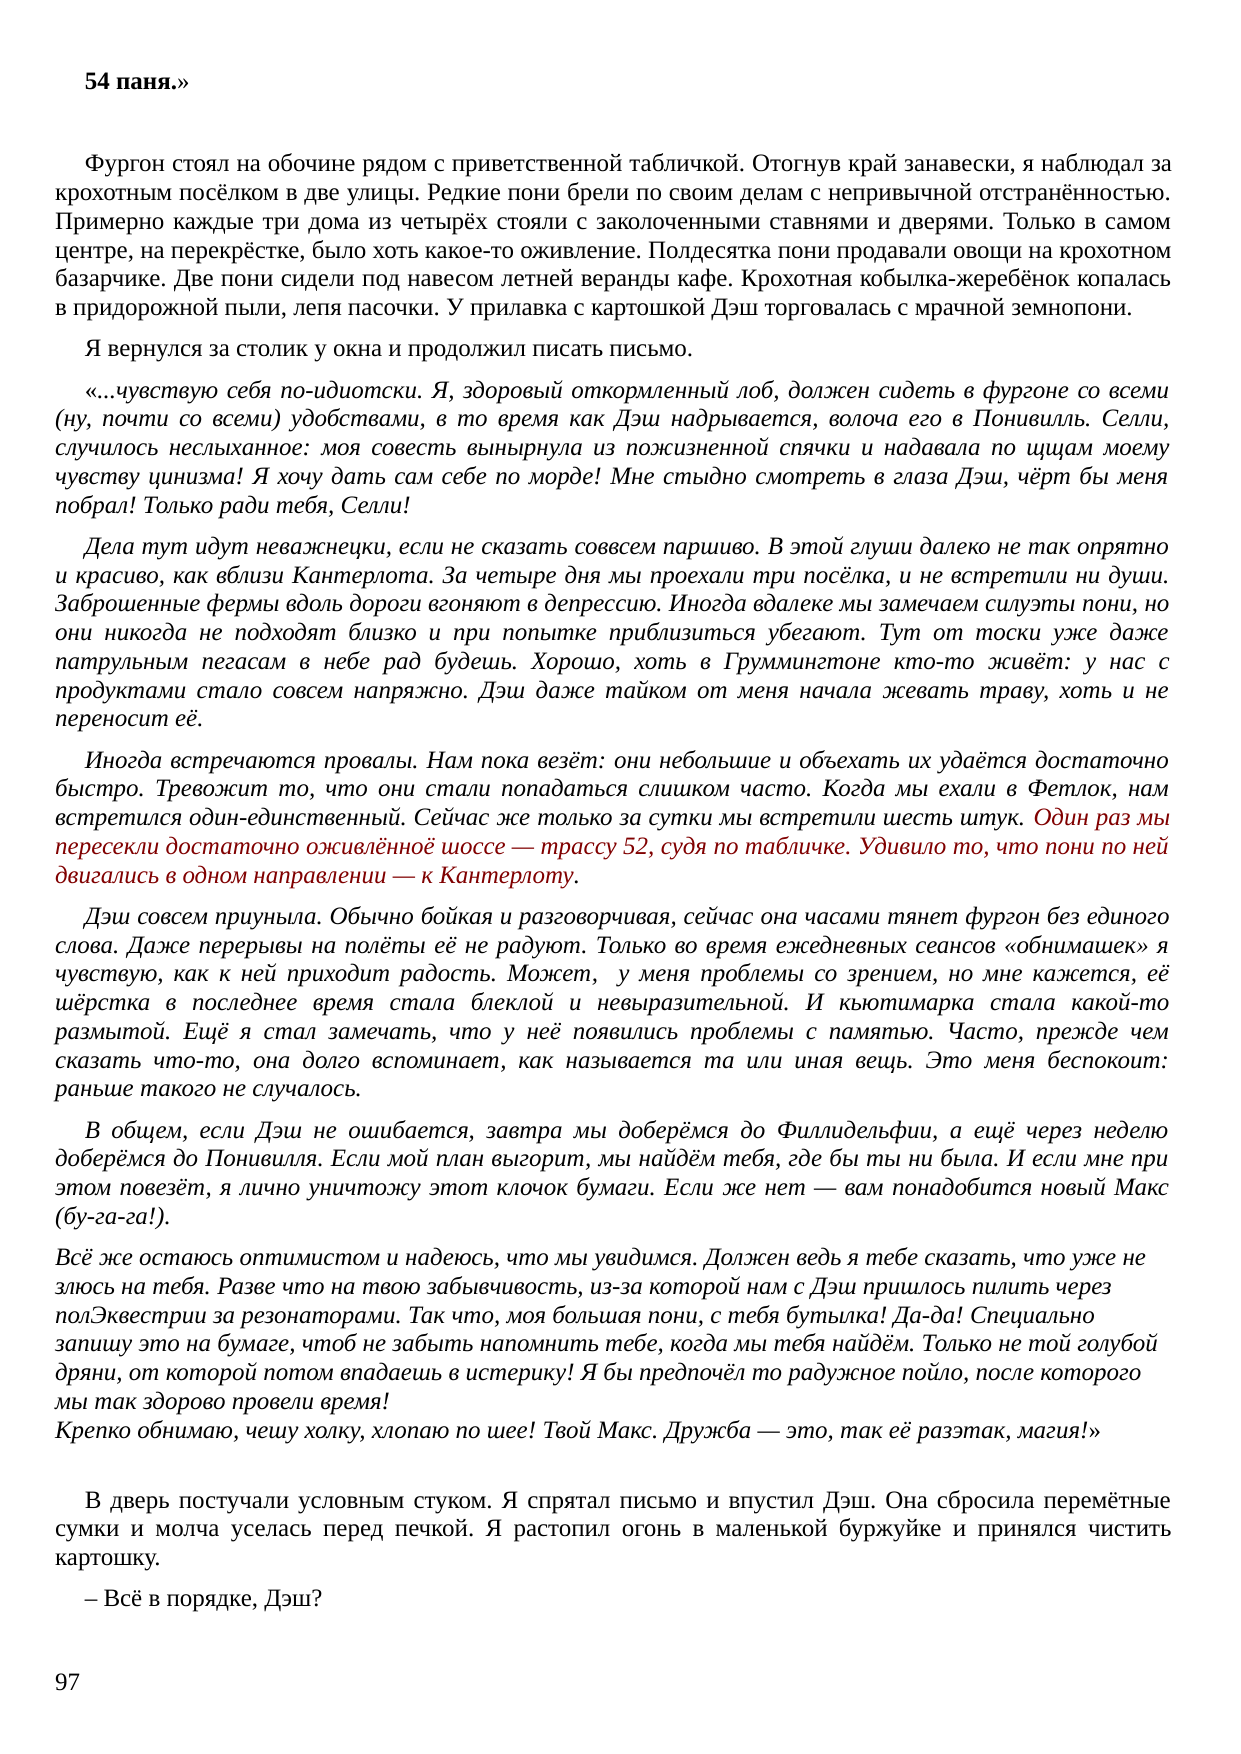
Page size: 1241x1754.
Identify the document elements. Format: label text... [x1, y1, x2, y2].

text Иногда встречаются провалы. Нам пока везёт: они небольшие и объехать их удаётся достаточно быстро. Тревожит то, что они стали попадаться слишком часто. Когда мы ехали в Фетлок, нам встретился один-единственный. Сейчас же только за сутки мы встретили шесть штук. Один раз мы пересекли достаточно оживлённоё шоссе — трассу 52, судя по табличке. Удивило то, что пони по ней двигались в одном направлении — к Кантерлоту. [55, 745, 1173, 888]
text В дверь постучали условным стуком. Я спрятал письмо и впустил Дэш. Она сбросила перемётные сумки и молча уселась перед печкой. Я растопил огонь в маленькой буржуйке и принялся чистить картошку. [55, 1485, 1173, 1571]
text Крепко обнимаю, чешу холку, хлопаю по шее! Твой Макс. Дружба — это, так её разэтак, магия!» [55, 1415, 1173, 1443]
text В общем, если Дэш не ошибается, завтра мы доберёмся до Филлидельфии, а ещё через неделю доберёмся до Понивилля. Если мой план выгорит, мы найдём тебя, где бы ты ни была. И если мне при этом повезёт, я лично уничтожу этот клочок бумаги. Если же нет — вам понадобится новый Макс (бу-га-га!). [55, 1115, 1173, 1230]
text Фургон стоял на обочине рядом с приветственной табличкой. Отогнув край занавески, я наблюдал за крохотным посёлком в две улицы. Редкие пони брели по своим делам с непривычной отстранённостью. Примерно каждые три дома из четырёх стояли с заколоченными ставнями и дверями. Только в самом центре, на перекрёстке, было хоть какое-то оживление. Полдесятка пони продавали овощи на крохотном базарчике. Две пони сидели под навесом летней веранды кафе. Крохотная кобылка-жеребёнок копалась в придорожной пыли, лепя пасочки. У прилавка с картошкой Дэш торговалась с мрачной земнопони. [55, 148, 1173, 321]
text Я вернулся за столик у окна и продолжил писать письмо. [55, 333, 1173, 362]
text Дэш совсем приуныла. Обычно бойкая и разговорчивая, сейчас она часами тянет фургон без единого слова. Даже перерывы на полёты её не радуют. Только во время ежедневных сеансов «обнимашек» я чувствую, как к ней приходит радость. Может, у меня проблемы со зрением, но мне кажется, её шёрстка в последнее время стала блеклой и невыразительной. И кьютимарка стала какой-то размытой. Ещё я стал замечать, что у неё появились проблемы с памятью. Часто, прежде чем сказать что-то, она долго вспоминает, как называется та или иная вещь. Это меня беспокоит: раньше такого не случалось. [55, 901, 1173, 1102]
text 54 паня.» [55, 66, 1173, 95]
text Дела тут идут неважнецки, если не сказать соввсем паршиво. В этой глуши далеко не так опрятно и красиво, как вблизи Кантерлота. За четыре дня мы проехали три посёлка, и не встретили ни души. Заброшенные фермы вдоль дороги вгоняют в депрессию. Иногда вдалеке мы замечаем силуэты пони, но они никогда не подходят близко и при попытке приблизиться убегают. Тут от тоски уже даже патрульным пегасам в небе рад будешь. Хорошо, хоть в Груммингтоне кто-то живёт: у нас с продуктами стало совсем напряжно. Дэш даже тайком от меня начала жевать траву, хоть и не переносит её. [55, 531, 1173, 732]
text «...чувствую себя по-идиотски. Я, здоровый откормленный лоб, должен сидеть в фургоне со всеми (ну, почти со всеми) удобствами, в то время как Дэш надрывается, волоча его в Понивилль. Селли, случилось неслыханное: моя совесть вынырнула из пожизненной спячки и надавала по щщам моему чувству цинизма! Я хочу дать сам себе по морде! Мне стыдно смотреть в глаза Дэш, чёрт бы меня побрал! Только ради тебя, Селли! [55, 375, 1173, 518]
text – Всё в порядке, Дэш? [55, 1583, 1173, 1612]
text Всё же остаюсь оптимистом и надеюсь, что мы увидимся. Должен ведь я тебе сказать, что уже не злюсь на тебя. Разве что на твою забывчивость, из-за которой нам с Дэш пришлось пилить через полЭквестрии за резонаторами. Так что, моя большая пони, с тебя бутылка! Да-да! Специально запишу это на бумаге, чтоб не забыть напомнить тебе, когда мы тебя найдём. Только не той голубой дряни, от которой потом впадаешь в истерику! Я бы предпочёл то радужное пойло, после которого мы так здорово провели время! [55, 1242, 1173, 1415]
